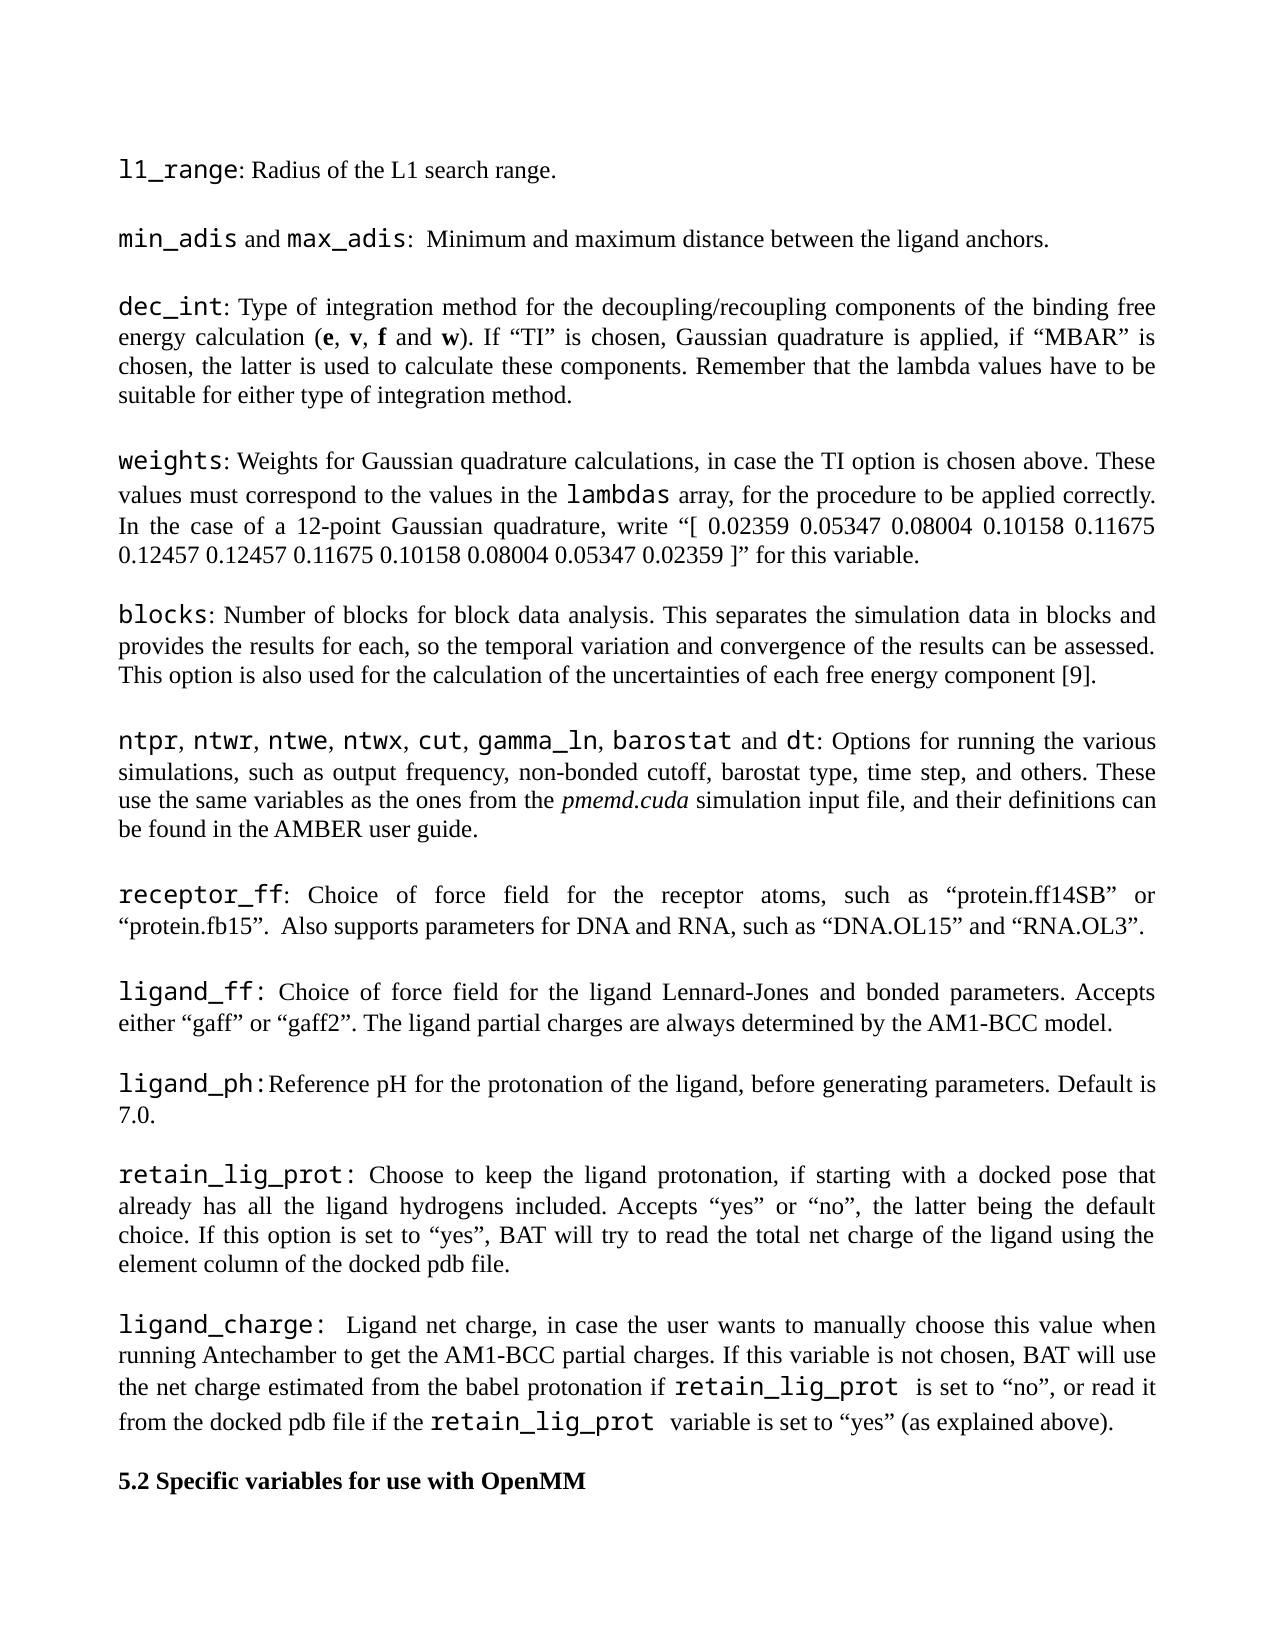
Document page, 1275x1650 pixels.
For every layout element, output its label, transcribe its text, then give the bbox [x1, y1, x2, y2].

text ligand_charge: Ligand net charge, in case the user wants to manually choose this value when running Antechamber to get the AM1-BCC partial charges. If this variable is not chosen, BAT will use the net charge estimated from the babel protonation if retain_lig_prot is set to “no”, or read it from the docked pdb file if the retain_lig_prot variable is set to “yes” (as explained above). [118, 1306, 1157, 1437]
text 5.2 Specific variables for use with OpenMM [118, 1466, 1157, 1495]
text ntpr, ntwr, ntwe, ntwx, cut, gamma_ln, barostat and dt: Options for running the various simulations, such as output frequency, non-bonded cutoff, barostat type, time step, and others. These use the same variables as the ones from the pmemd.cuda simulation input file, and their definitions can be found in the AMBER user guide. [118, 723, 1157, 843]
text blocks: Number of blocks for block data analysis. This separates the simulation data in blocks and provides the results for each, so the temporal variation and convergence of the results can be assessed. This option is also used for the calculation of the uncertainties of each free energy component [9]. [118, 597, 1157, 689]
text receptor_ff: Choice of force field for the receptor atoms, such as “protein.ff14SB” or “protein.fb15”. Also supports parameters for DNA and RNA, such as “DNA.OL15” and “RNA.OL3”. [118, 877, 1157, 940]
text retain_lig_prot: Choose to keep the ligand protonation, if starting with a docked pose that already has all the ligand hydrogens included. Accepts “yes” or “no”, the latter being the default choice. If this option is set to “yes”, BAT will try to read the total net charge of the ligand using the element column of the docked pdb file. [118, 1157, 1157, 1277]
text ligand_ph:Reference pH for the protonation of the ligand, before generating parameters. Default is 7.0. [118, 1066, 1157, 1128]
text ligand_ff: Choice of force field for the ligand Lennard-Jones and bonded parameters. Accepts either “gaff” or “gaff2”. The ligand partial charges are always determined by the AM1-BCC model. [118, 974, 1157, 1037]
text weights: Weights for Gaussian quadrature calculations, in case the TI option is chosen above. These values must correspond to the values in the lambdas array, for the procedure to be applied correctly. In the case of a 12-point Gaussian quadrature, write “[ 0.02359 0.05347 0.08004 0.10158 0.11675 0.12457 0.12457 0.11675 0.10158 0.08004 0.05347 0.02359 ]” for this variable. [118, 443, 1157, 568]
text min_adis and max_adis: Minimum and maximum distance between the ligand anchors. [118, 220, 1157, 254]
text dec_int: Type of integration method for the decoupling/recoupling components of the binding free energy calculation (e, v, f and w). If “TI” is chosen, Gaussian quadrature is applied, if “MBAR” is chosen, the latter is used to calculate these components. Remember that the lambda values have to be suitable for either type of integration method. [118, 288, 1157, 409]
text l1_range: Radius of the L1 search range. [118, 152, 1157, 186]
